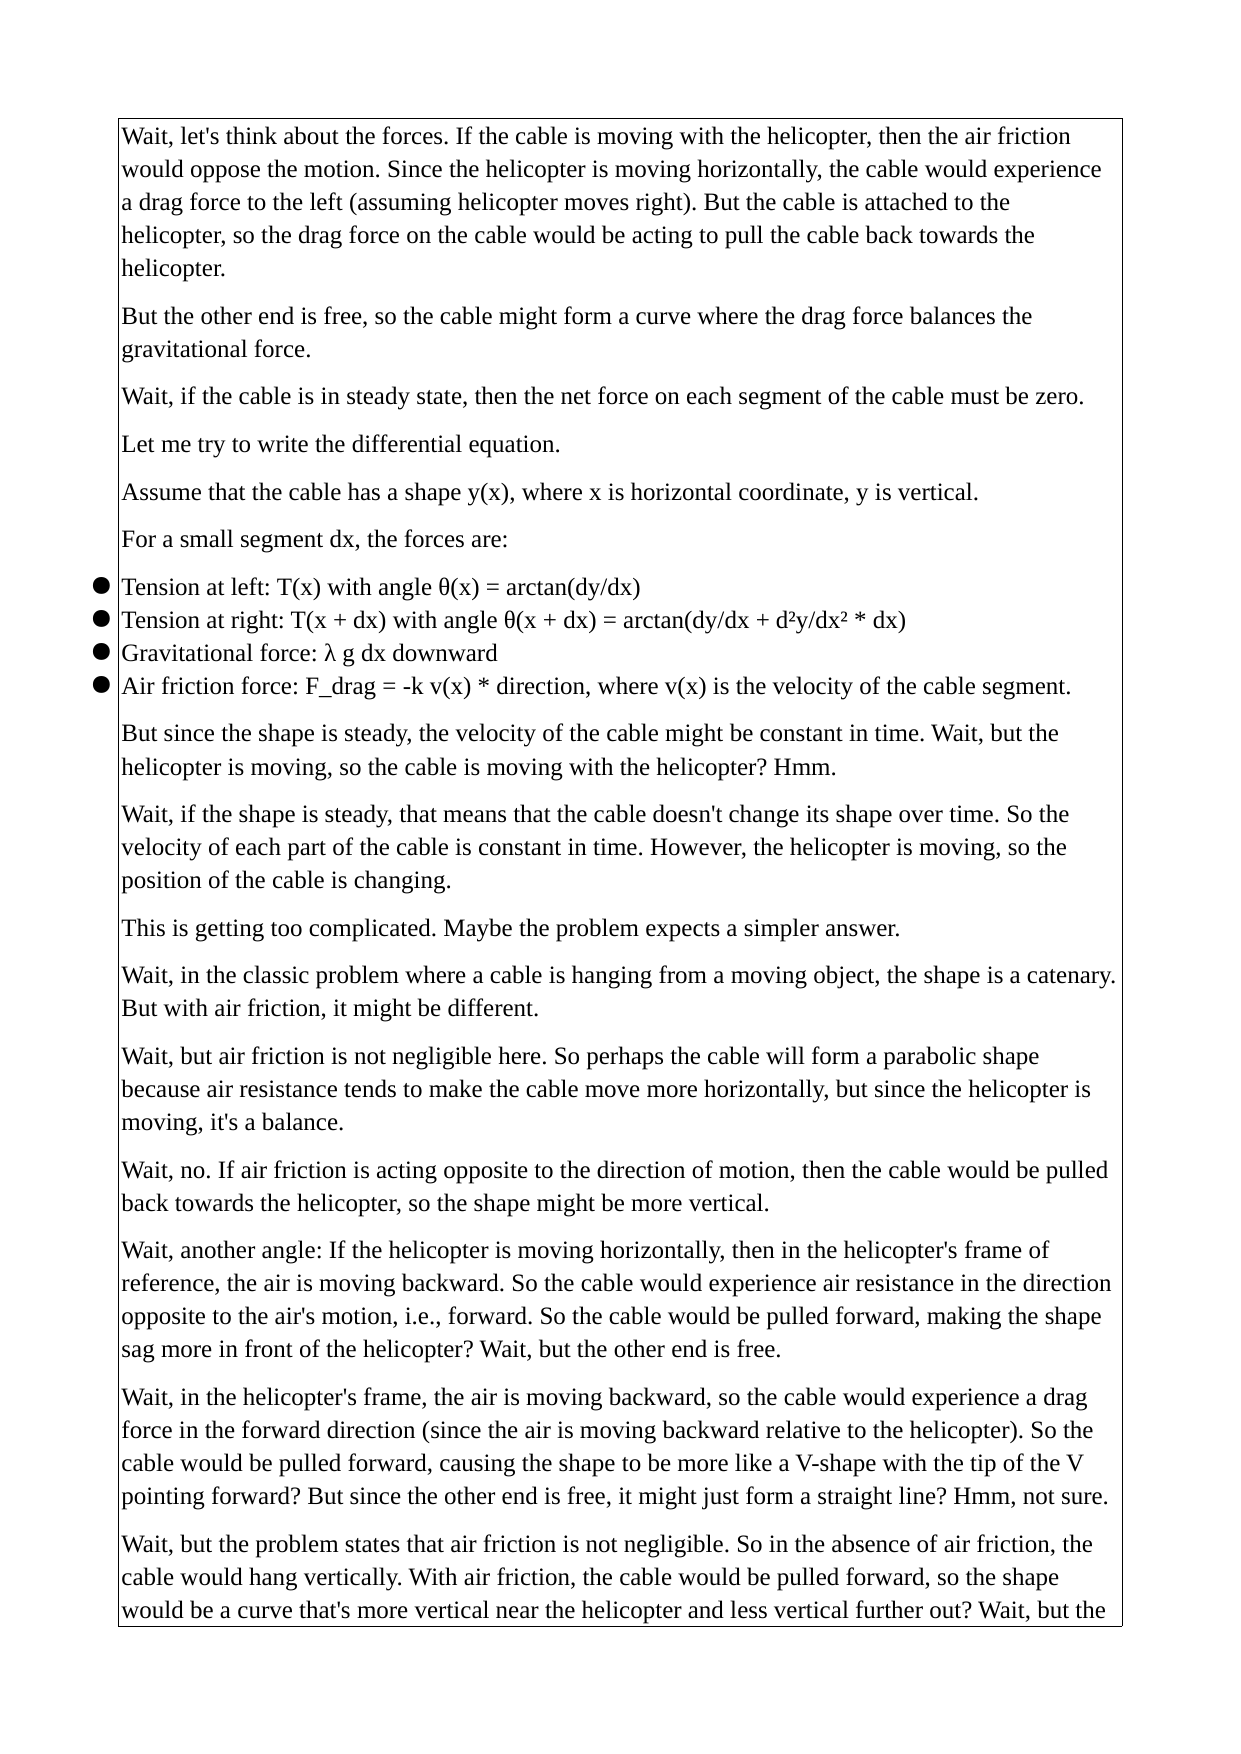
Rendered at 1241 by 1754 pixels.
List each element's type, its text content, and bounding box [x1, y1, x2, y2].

text But since the shape is steady, the velocity of the cable might be constant in time. Wait, but the helicopter is moving, so the cable is moving with the helicopter? Hmm. [119, 716, 1122, 780]
text Wait, but the problem states that air friction is not negligible. So in the absence of air friction, the cable would hang vertically. With air friction, the cable would be pulled forward, so the shape would be a curve that's more vertical near the helicopter and less vertical further out? Wait, but the [119, 1526, 1122, 1626]
text For a small segment dx, the forces are: [119, 521, 1122, 553]
text Wait, in the helicopter's frame, the air is moving backward, so the cable would experience a drag force in the forward direction (since the air is moving backward relative to the helicopter). So the cable would be pulled forward, causing the shape to be more like a V-shape with the tip of the V pointing forward? But since the other end is free, it might just form a straight line? Hmm, not sure. [119, 1379, 1122, 1510]
text Wait, if the cable is in steady state, then the net force on each segment of the cable must be zero. [119, 378, 1122, 410]
text Wait, in the classic problem where a cable is hanging from a moving object, the shape is a catenary. But with air friction, it might be different. [119, 957, 1122, 1022]
text Wait, but air friction is not negligible here. So perhaps the cable will form a parabolic shape because air resistance tends to make the cable move more horizontally, but since the helicopter is moving, it's a balance. [119, 1038, 1122, 1136]
list Tension at left: T(x) with angle θ(x) = arctan(dy/dx) [119, 566, 1122, 598]
list Air friction force: F_drag = -k v(x) * direction, where v(x) is the velocity of the cable segment. [119, 664, 1122, 700]
text Wait, let's think about the forces. If the cable is moving with the helicopter, then the air friction would oppose the motion. Since the helicopter is moving horizontally, the cable would experience a drag force to the left (assuming helicopter moves right). But the cable is attached to the helicopter, so the drag force on the cable would be acting to pull the cable back towards the helicopter. [119, 119, 1122, 282]
text But the other end is free, so the cable might form a curve where the drag force balances the gravitational force. [119, 298, 1122, 363]
text Wait, no. If air friction is acting opposite to the direction of motion, then the cable would be pulled back towards the helicopter, so the shape might be more vertical. [119, 1152, 1122, 1216]
text Assume that the cable has a shape y(x), where x is horizontal coordinate, y is vertical. [119, 474, 1122, 505]
text Wait, another angle: If the helicopter is moving horizontally, then in the helicopter's frame of reference, the air is moving backward. So the cable would experience air resistance in the direction opposite to the air's motion, i.e., forward. So the cable would be pulled forward, making the shape sag more in front of the helicopter? Wait, but the other end is free. [119, 1232, 1122, 1363]
list Tension at right: T(x + dx) with angle θ(x + dx) = arctan(dy/dx + d²y/dx² * dx) [119, 598, 1122, 632]
text This is getting too complicated. Maybe the problem expects a simpler answer. [119, 910, 1122, 942]
text Wait, if the shape is steady, that means that the cable doesn't change its shape over time. So the velocity of each part of the cable is constant in time. However, the helicopter is moving, so the position of the cable is changing. [119, 796, 1122, 894]
text Let me try to write the differential equation. [119, 426, 1122, 458]
list Gravitational force: λ g dx downward [119, 632, 1122, 664]
